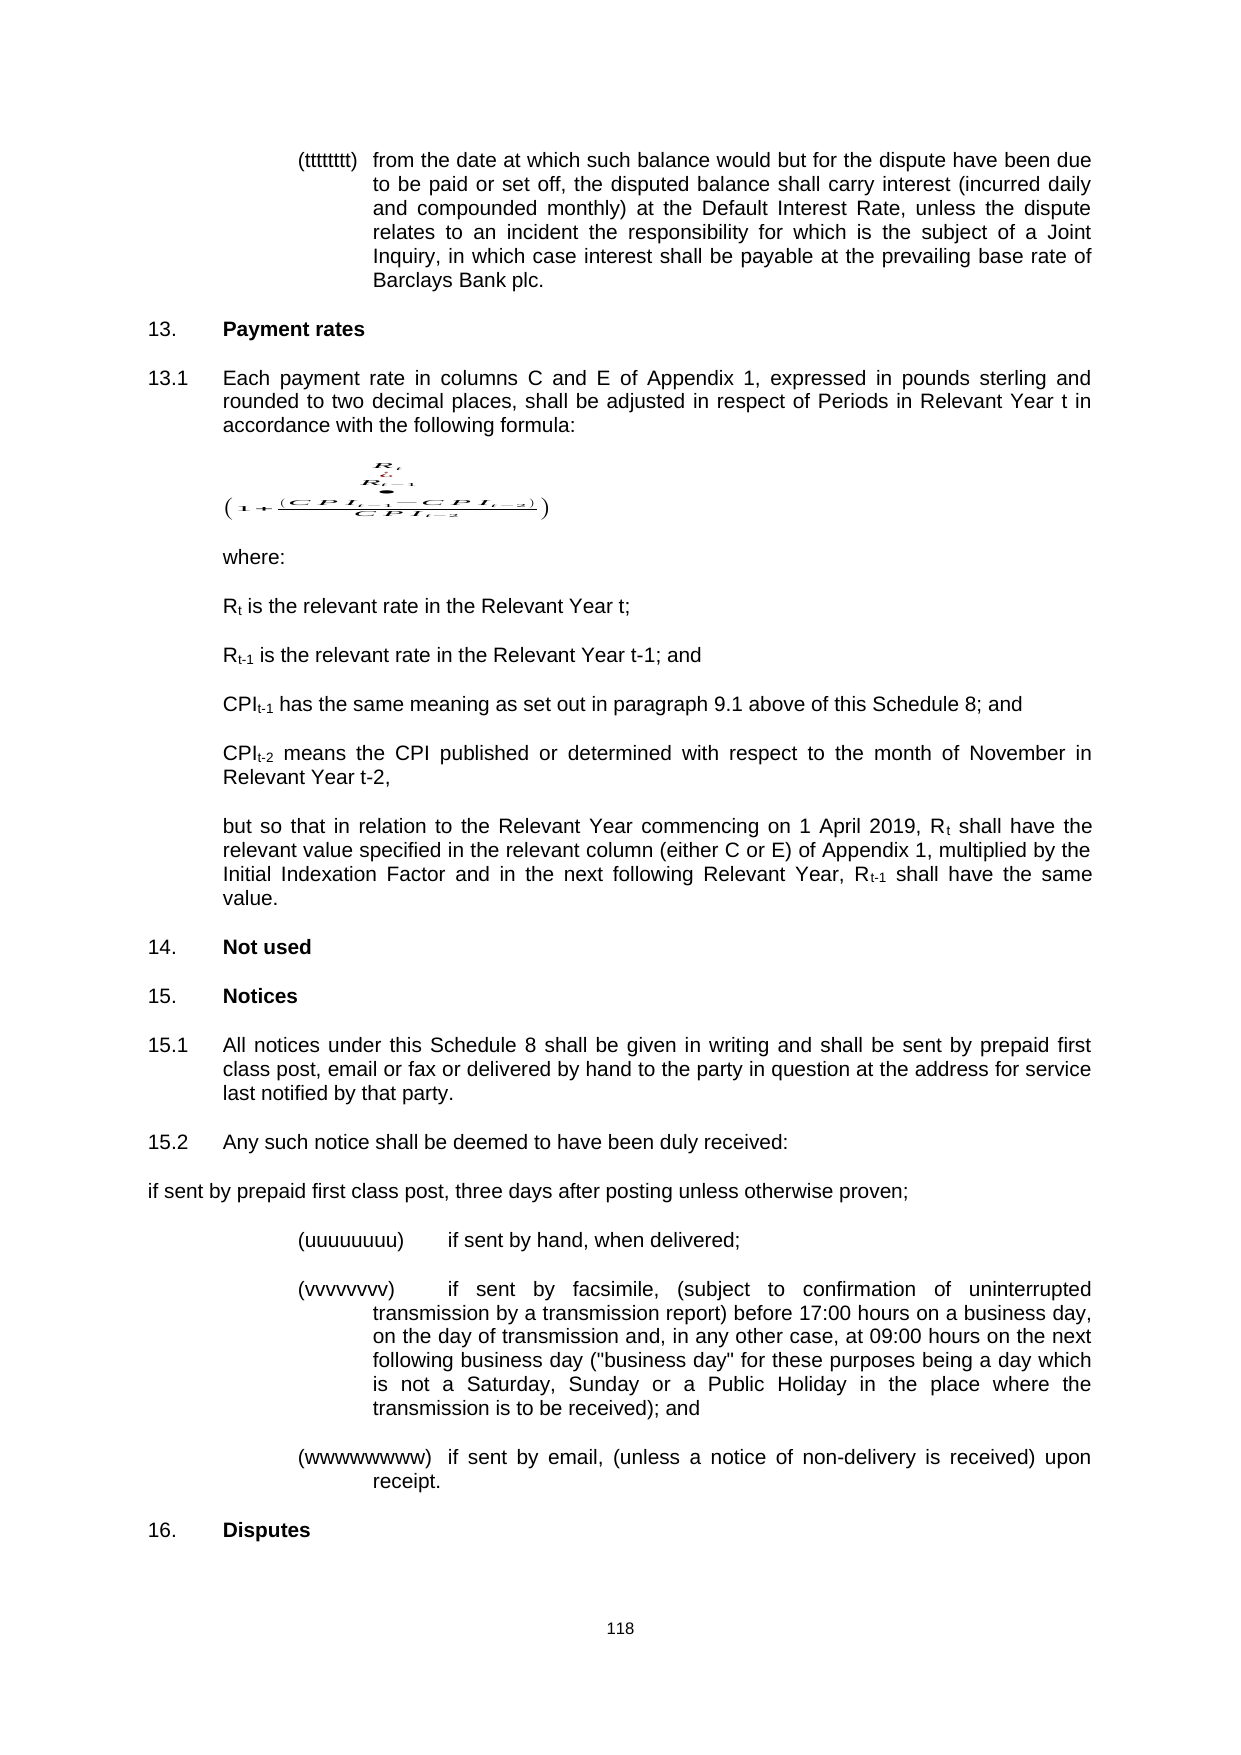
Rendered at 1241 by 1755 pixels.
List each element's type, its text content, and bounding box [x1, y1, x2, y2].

subtitle if sent by email, (unless a notice of non-delivery is received) upon receipt. [298, 1445, 1093, 1493]
subtitle if sent by facsimile, (subject to confirmation of uninterrupted transmission by a transmission report) before 17:00 hours on a business day, on the day of transmission and, in any other case, at 09:00 hours on the next following business day ("business day" for these purposes being a day which is not a Saturday, Sunday or a Public Holiday in the place where the transmission is to be received); and [298, 1276, 1093, 1420]
text CPIt-1 has the same meaning as set out in paragraph 9.1 above of this Schedule 8; and [223, 692, 1093, 716]
text Rt is the relevant rate in the Relevant Year t; [223, 594, 1093, 618]
list Not used [148, 935, 1093, 959]
list Any such notice shall be deemed to have been duly received: [148, 1129, 1093, 1153]
list All notices under this Schedule 8 shall be given in writing and shall be sent by prepaid first class post, email or fax or delivered by hand to the party in question at the address for service last notified by that party. [148, 1033, 1093, 1104]
subtitle from the date at which such balance would but for the dispute have been due to be paid or set off, the disputed balance shall carry interest (incurred daily and compounded monthly) at the Default Interest Rate, unless the dispute relates to an incident the responsibility for which is the subject of a Joint Inquiry, in which case interest shall be payable at the prevailing base rate of Barclays Bank plc. [298, 148, 1093, 291]
list Each payment rate in columns C and E of Appendix 1, expressed in pounds sterling and rounded to two decimal places, shall be adjusted in respect of Periods in Relevant Year t in accordance with the following formula: [148, 365, 1093, 437]
list Disputes [148, 1518, 1093, 1542]
text where: [223, 545, 1093, 569]
subtitle if sent by prepaid first class post, three days after posting unless otherwise proven; [148, 1178, 1093, 1202]
text Rt-1 is the relevant rate in the Relevant Year t-1; and [223, 643, 1093, 667]
text CPIt-2 means the CPI published or determined with respect to the month of November in Relevant Year t-2, [223, 741, 1093, 789]
text but so that in relation to the Relevant Year commencing on 1 April 2019, Rt shall have the relevant value specified in the relevant column (either C or E) of Appendix 1, multiplied by the Initial Indexation Factor and in the next following Relevant Year, Rt-1 shall have the same value. [223, 814, 1093, 910]
subtitle if sent by hand, when delivered; [298, 1227, 1093, 1251]
list Notices [148, 984, 1093, 1008]
list Payment rates [148, 316, 1093, 340]
